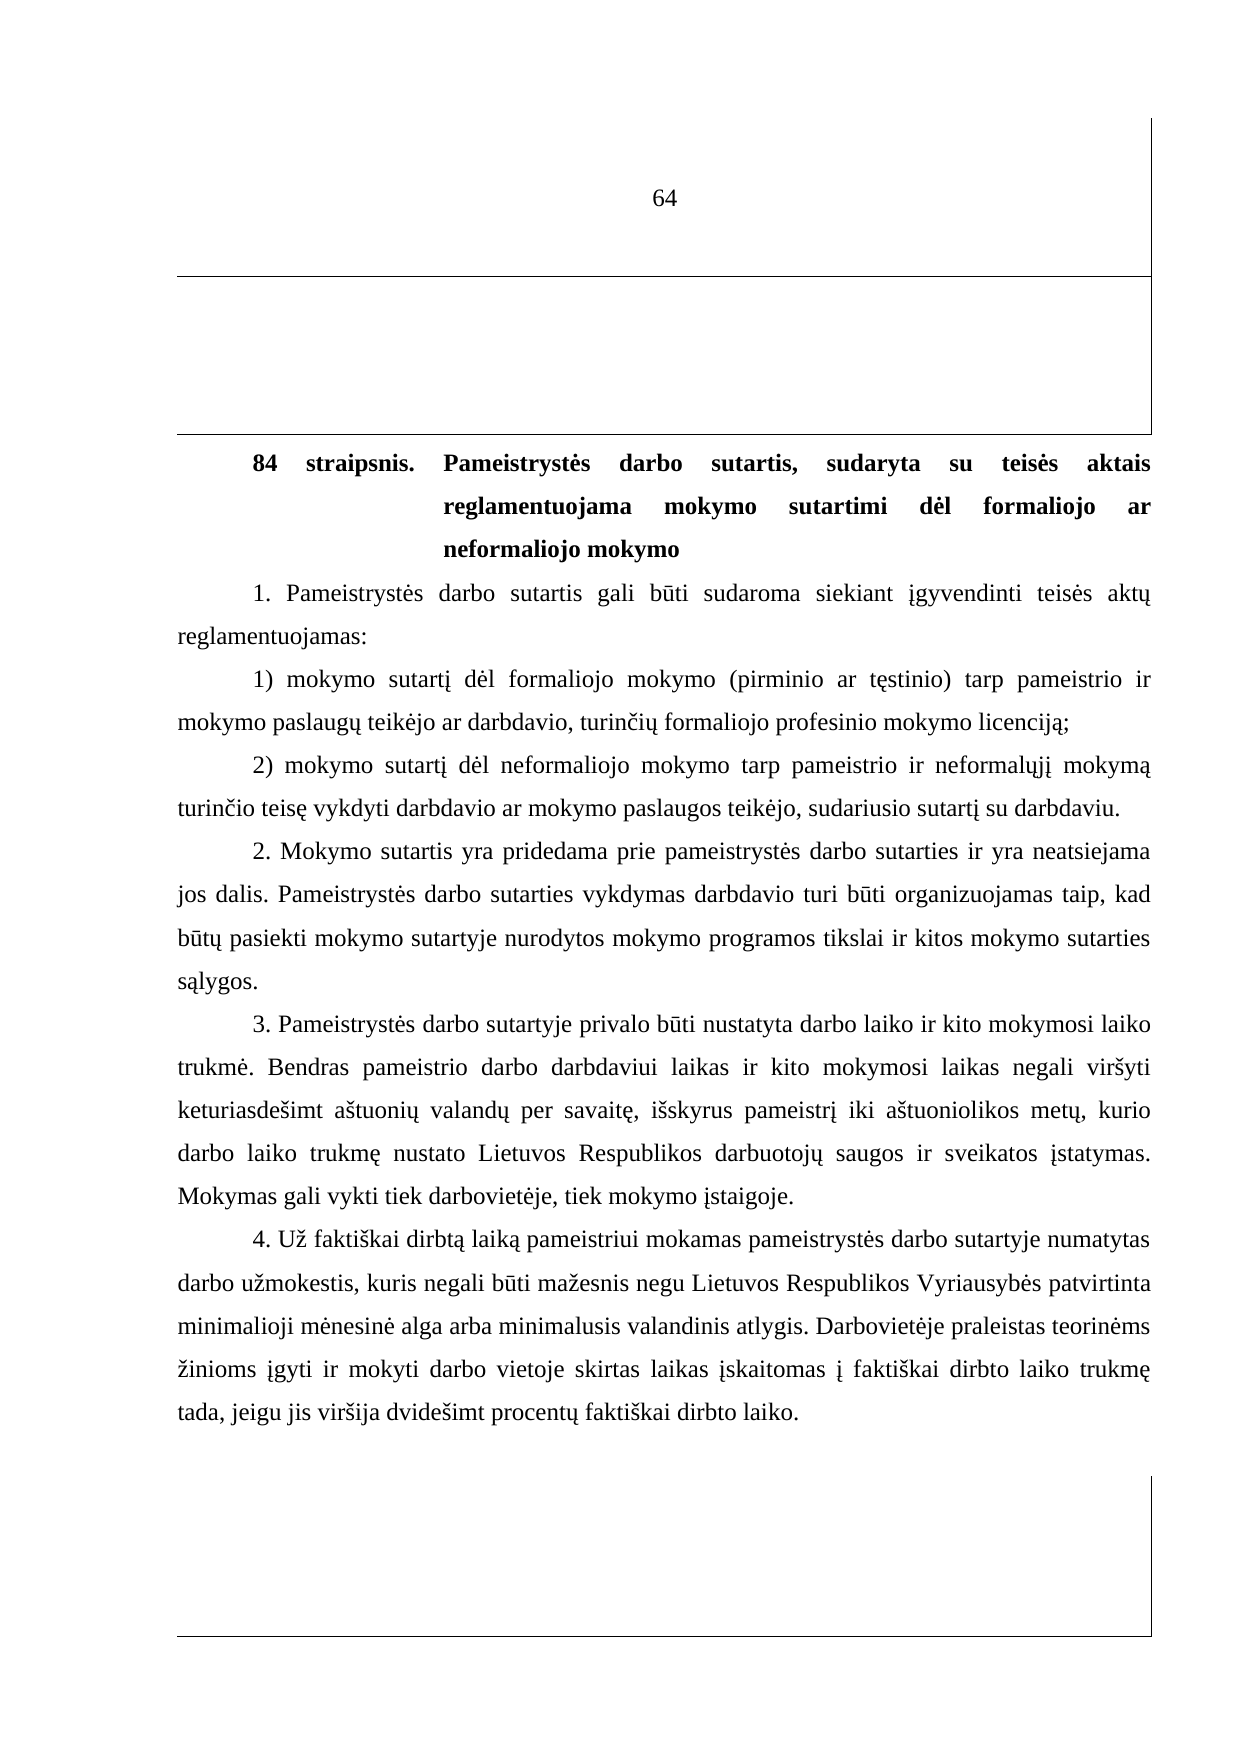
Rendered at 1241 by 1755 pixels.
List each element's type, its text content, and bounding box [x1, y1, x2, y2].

text 2) mokymo sutartį dėl neformaliojo mokymo tarp pameistrio ir neformalųjį mokymą turinčio teisę vykdyti darbdavio ar mokymo paslaugos teikėjo, sudariusio sutartį su darbdaviu. [177, 750, 1152, 822]
text 2. Mokymo sutartis yra pridedama prie pameistrystės darbo sutarties ir yra neatsiejama jos dalis. Pameistrystės darbo sutarties vykdymas darbdavio turi būti organizuojamas taip, kad būtų pasiekti mokymo sutartyje nurodytos mokymo programos tikslai ir kitos mokymo sutarties sąlygos. [177, 836, 1152, 994]
text 3. Pameistrystės darbo sutartyje privalo būti nustatyta darbo laiko ir kito mokymosi laiko trukmė. Bendras pameistrio darbo darbdaviui laikas ir kito mokymosi laikas negali viršyti keturiasdešimt aštuonių valandų per savaitę, išskyrus pameistrį iki aštuoniolikos metų, kurio darbo laiko trukmę nustato Lietuvos Respublikos darbuotojų saugos ir sveikatos įstatymas. Mokymas gali vykti tiek darbovietėje, tiek mokymo įstaigoje. [177, 1009, 1152, 1210]
text 4. Už faktiškai dirbtą laiką pameistriui mokamas pameistrystės darbo sutartyje numatytas darbo užmokestis, kuris negali būti mažesnis negu Lietuvos Respublikos Vyriausybės patvirtinta minimalioji mėnesinė alga arba minimalusis valandinis atlygis. Darbovietėje praleistas teorinėms žinioms įgyti ir mokyti darbo vietoje skirtas laikas įskaitomas į faktiškai dirbto laiko trukmę tada, jeigu jis viršija dvidešimt procentų faktiškai dirbto laiko. [177, 1224, 1152, 1426]
text 1. Pameistrystės darbo sutartis gali būti sudaroma siekiant įgyvendinti teisės aktų reglamentuojamas: [177, 578, 1152, 649]
text 84 straipsnis. Pameistrystės darbo sutartis, sudaryta su teisės aktais reglamentuojama mokymo sutartimi dėl formaliojo ar neformaliojo mokymo [252, 448, 1152, 563]
text 1) mokymo sutartį dėl formaliojo mokymo (pirminio ar tęstinio) tarp pameistrio ir mokymo paslaugų teikėjo ar darbdavio, turinčių formaliojo profesinio mokymo licenciją; [177, 664, 1152, 736]
